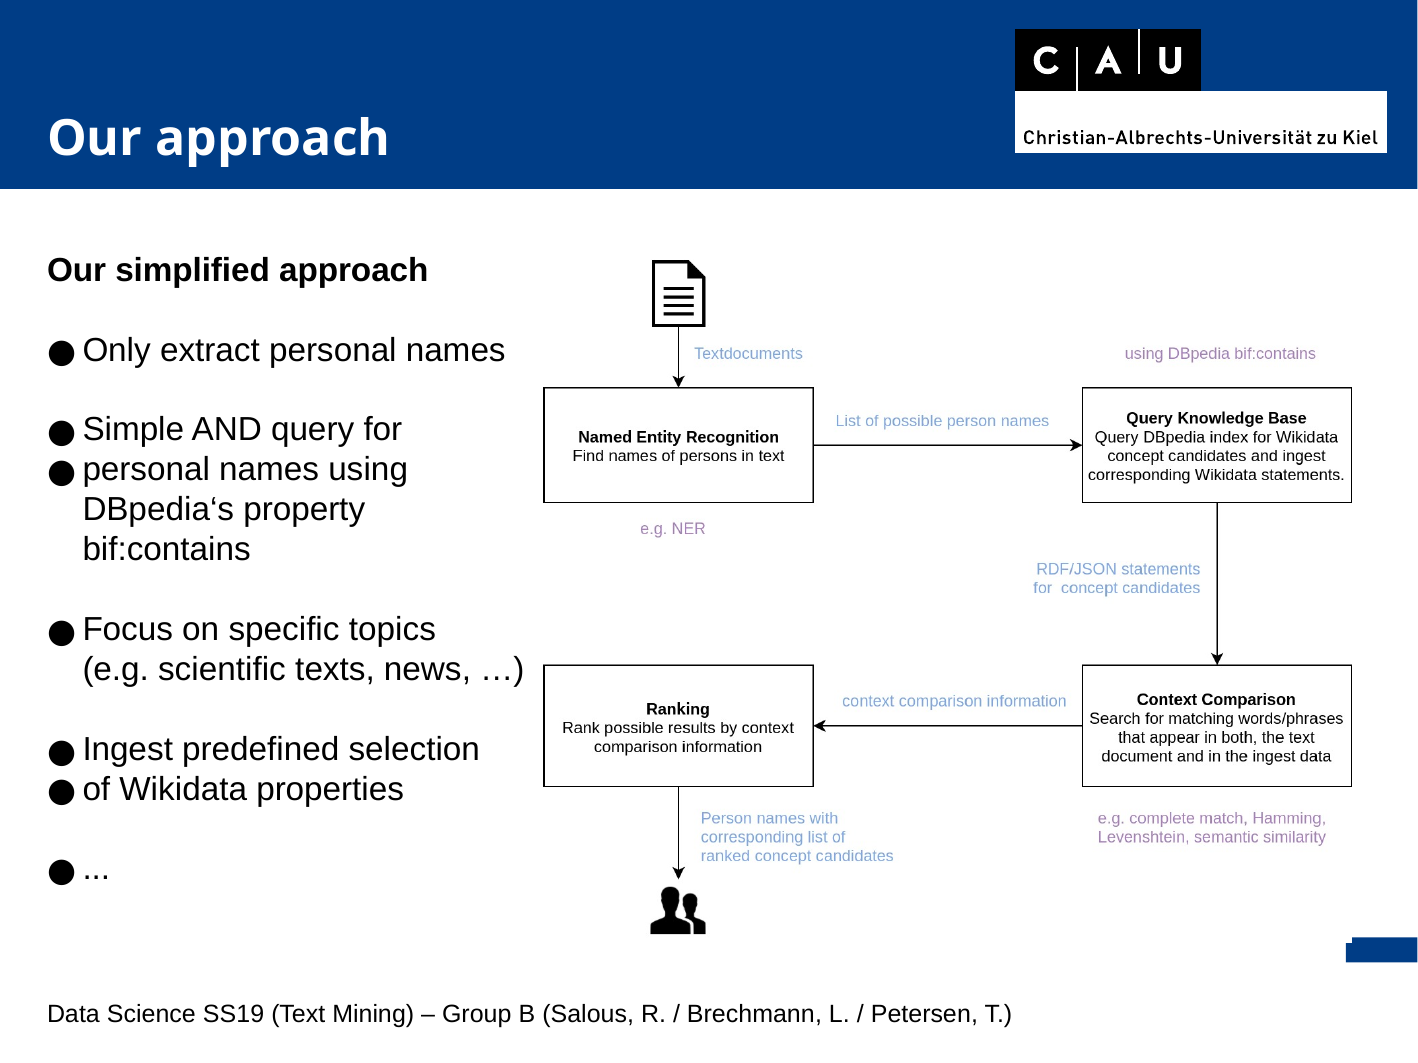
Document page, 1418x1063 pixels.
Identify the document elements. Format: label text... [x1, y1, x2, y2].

text_box Our approach [47, 23, 981, 166]
text_box Data Science SS19 (Text Mining) – Group B (Salous, R. / Brechmann, L. / Petersen, T.) [47, 979, 1370, 1028]
picture [543, 887, 1352, 943]
text_box Our simplified approach Only extract personal names Simple AND query for personal names using DBpedia‘s property bif:contains Focus on specific topics (e.g. scientific texts, news, …) Ingest predefined selection of Wikidata properties ... [47, 247, 1370, 887]
